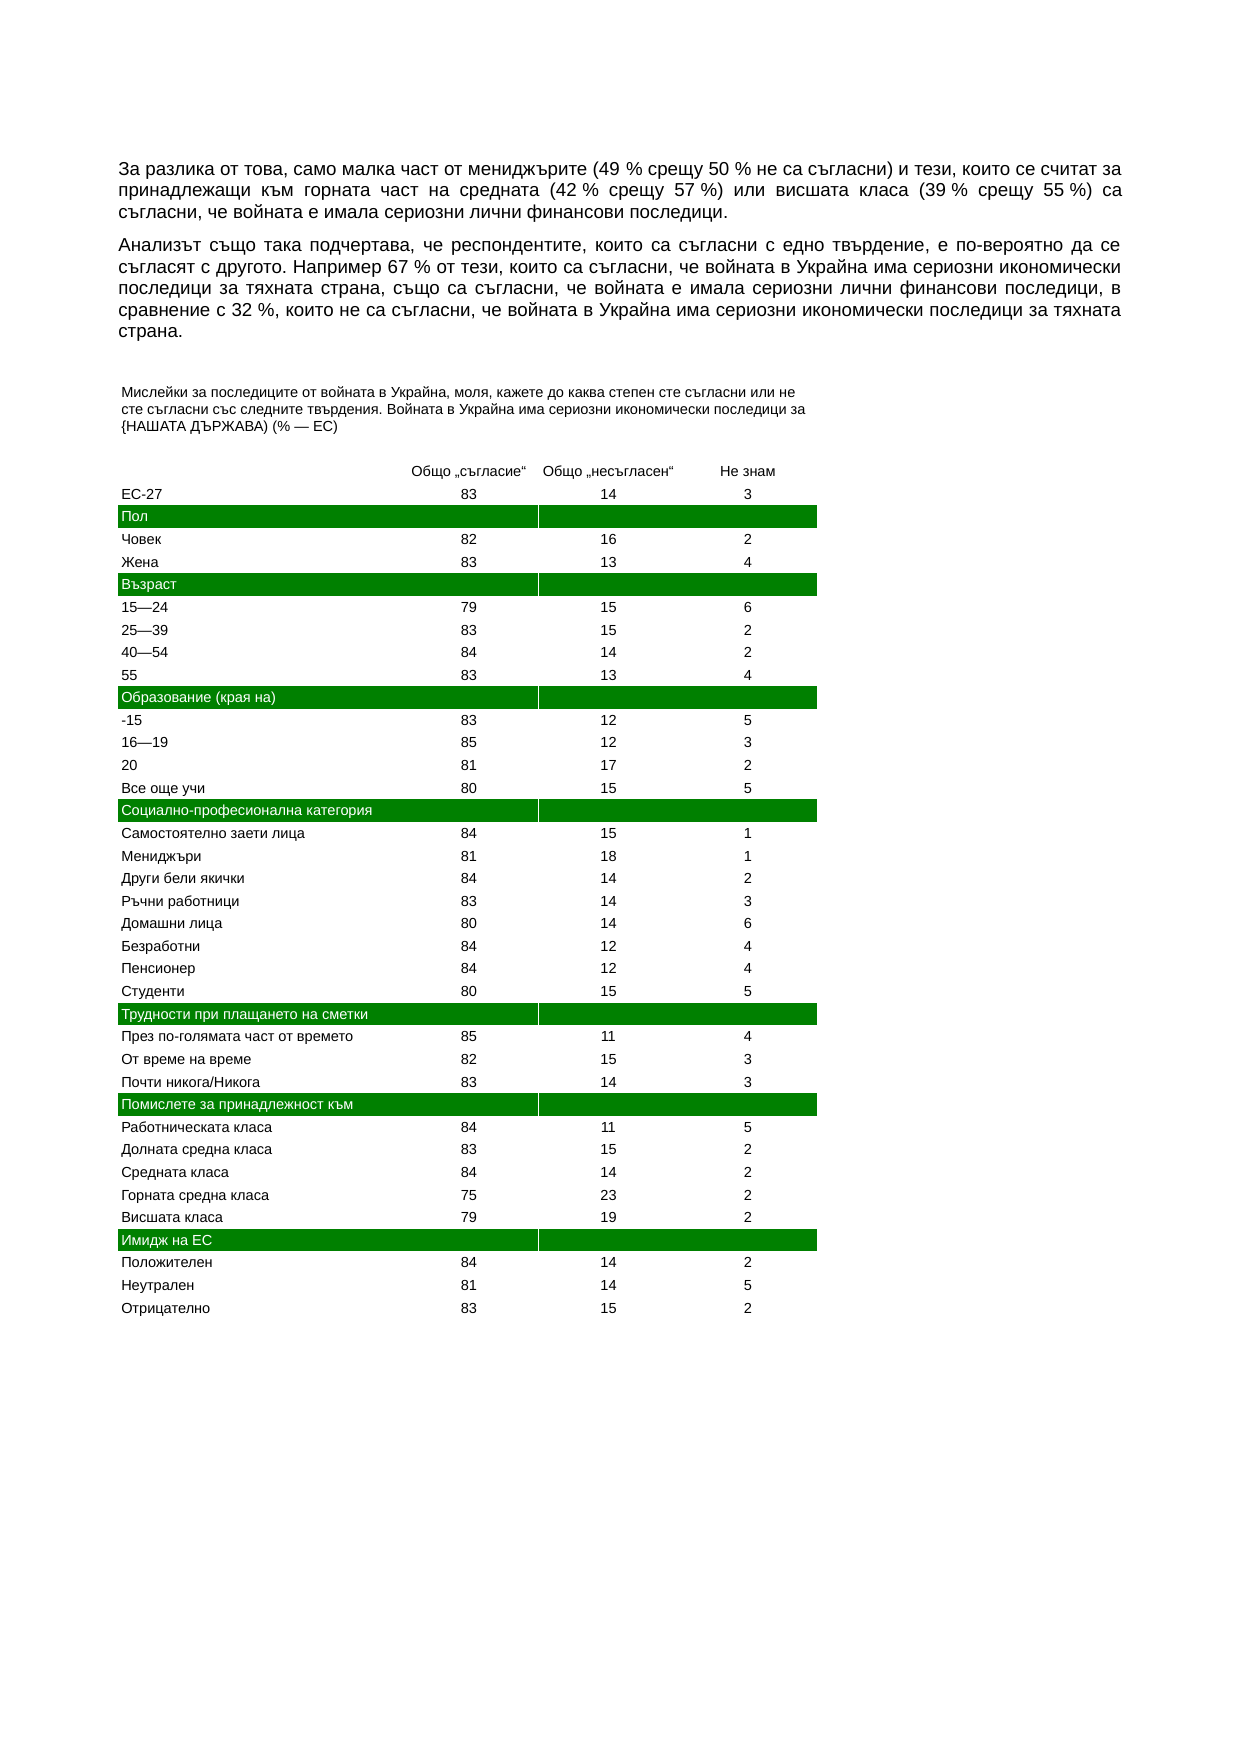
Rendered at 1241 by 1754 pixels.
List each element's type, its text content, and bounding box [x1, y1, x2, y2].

table_cell Възраст [118, 573, 399, 596]
table_cell 84 [399, 1251, 538, 1274]
table_cell 1 [678, 844, 817, 867]
table_cell 14 [539, 867, 678, 889]
table_cell 14 [539, 890, 678, 912]
table_cell [678, 1003, 817, 1025]
table_cell 82 [399, 528, 538, 550]
table_cell 5 [678, 709, 817, 731]
table_cell [678, 438, 817, 460]
table_cell 83 [399, 1296, 538, 1319]
table_cell 75 [399, 1183, 538, 1206]
table_cell 79 [399, 1206, 538, 1228]
table_cell 14 [539, 1274, 678, 1296]
table_cell [399, 438, 538, 460]
table_cell 83 [399, 550, 538, 573]
table_cell 40—54 [118, 641, 399, 663]
table_cell 16—19 [118, 731, 399, 754]
table_cell 6 [678, 596, 817, 618]
table_cell [399, 505, 538, 528]
table_cell 14 [539, 1251, 678, 1274]
table_cell 17 [539, 754, 678, 776]
table_cell 4 [678, 550, 817, 573]
table_cell 81 [399, 844, 538, 867]
table_cell [118, 460, 399, 483]
table_cell 14 [539, 483, 678, 505]
table_cell [678, 1229, 817, 1251]
table_cell [399, 573, 538, 596]
text За разлика от това, само малка част от мениджърите (49 % срещу 50 % не са съгласни) и тези, които се считат за принадлежащи към горната част на средната (42 % срещу 57 %) или висшата класа (39 % срещу 55 %) са съгласни, че войната е имала сериозни лични финансови последици. [118, 157, 1122, 222]
table_cell Социално-професионална категория [118, 799, 399, 822]
table_cell 12 [539, 935, 678, 957]
table_cell 15 [539, 1048, 678, 1070]
table_cell Неутрален [118, 1274, 399, 1296]
table_cell Имидж на ЕС [118, 1229, 399, 1251]
table_cell [399, 799, 538, 822]
table_cell Пол [118, 505, 399, 528]
table_cell 5 [678, 980, 817, 1002]
table_cell [539, 438, 678, 460]
table_cell 84 [399, 935, 538, 957]
table_cell [399, 1093, 538, 1116]
table_cell Средната класа [118, 1161, 399, 1183]
table_cell 82 [399, 1048, 538, 1070]
table_cell [678, 505, 817, 528]
table_cell 12 [539, 709, 678, 731]
text Анализът също така подчертава, че респондентите, които са съгласни с едно твърдение, е по-вероятно да се съгласят с другото. Например 67 % от тези, които са съгласни, че войната в Украйна има сериозни икономически последици за тяхната страна, също са съгласни, че войната е имала сериозни лични финансови последици, в сравнение с 32 %, които не са съгласни, че войната в Украйна има сериозни икономически последици за тяхната страна. [118, 234, 1122, 342]
table_cell 12 [539, 731, 678, 754]
table_cell Трудности при плащането на сметки [118, 1003, 399, 1025]
table_cell 81 [399, 1274, 538, 1296]
table_cell 19 [539, 1206, 678, 1228]
table_cell Висшата класа [118, 1206, 399, 1228]
table_cell [678, 1093, 817, 1116]
table_cell 15 [539, 618, 678, 641]
table_cell Не знам [678, 460, 817, 483]
table_cell 11 [539, 1025, 678, 1048]
table_cell 1 [678, 822, 817, 844]
table_cell ЕС-27 [118, 483, 399, 505]
table_cell 18 [539, 844, 678, 867]
table_cell [118, 438, 399, 460]
table_cell 14 [539, 912, 678, 935]
table_cell 83 [399, 1070, 538, 1093]
table_cell 5 [678, 1274, 817, 1296]
table_cell Помислете за принадлежност към [118, 1093, 399, 1116]
table_cell 85 [399, 731, 538, 754]
table_cell [539, 686, 678, 709]
table_cell 14 [539, 1070, 678, 1093]
table_cell [678, 799, 817, 822]
table_cell 13 [539, 550, 678, 573]
table_cell 11 [539, 1116, 678, 1138]
table_cell Мениджъри [118, 844, 399, 867]
table_cell 3 [678, 890, 817, 912]
table_cell Все още учи [118, 776, 399, 799]
table_cell 83 [399, 890, 538, 912]
table_cell 2 [678, 754, 817, 776]
table_cell 83 [399, 618, 538, 641]
table_cell 79 [399, 596, 538, 618]
table_cell [539, 1003, 678, 1025]
table_cell 4 [678, 935, 817, 957]
table_cell През по-голямата част от времето [118, 1025, 399, 1048]
table_cell [539, 505, 678, 528]
table_cell 84 [399, 822, 538, 844]
table_header Мислейки за последиците от войната в Украйна, моля, кажете до каква степен сте съгласни или не сте съгласни със следните твърдения. Войната в Украйна има сериозни икономически последици за {НАШАТА ДЪРЖАВА) (% — ЕС) [118, 381, 817, 437]
table_cell 2 [678, 1138, 817, 1161]
table_cell Жена [118, 550, 399, 573]
table_cell Положителен [118, 1251, 399, 1274]
table_cell 3 [678, 1048, 817, 1070]
table_cell 14 [539, 641, 678, 663]
table_cell [539, 1093, 678, 1116]
table_cell 25—39 [118, 618, 399, 641]
table_cell 15 [539, 1138, 678, 1161]
table_cell Долната средна класа [118, 1138, 399, 1161]
table_cell 2 [678, 528, 817, 550]
table_cell 2 [678, 1183, 817, 1206]
table_cell 13 [539, 664, 678, 686]
table_cell Образование (края на) [118, 686, 399, 709]
table_cell Други бели якички [118, 867, 399, 889]
table_cell Пенсионер [118, 957, 399, 980]
table_cell 4 [678, 664, 817, 686]
table_cell 2 [678, 1296, 817, 1319]
table_cell 80 [399, 912, 538, 935]
table_cell 5 [678, 1116, 817, 1138]
table_cell 3 [678, 483, 817, 505]
table_cell Отрицателно [118, 1296, 399, 1319]
table_cell 3 [678, 1070, 817, 1093]
table_cell -15 [118, 709, 399, 731]
table_cell 55 [118, 664, 399, 686]
table_cell 20 [118, 754, 399, 776]
table_cell Общо „несъгласен“ [539, 460, 678, 483]
table_cell 15 [539, 1296, 678, 1319]
table_cell 6 [678, 912, 817, 935]
table_cell [539, 1229, 678, 1251]
table_cell 2 [678, 641, 817, 663]
table_cell Работническата класа [118, 1116, 399, 1138]
table_cell 15 [539, 596, 678, 618]
table_cell [678, 686, 817, 709]
table_cell Студенти [118, 980, 399, 1002]
table_cell 84 [399, 641, 538, 663]
table_cell 15 [539, 776, 678, 799]
table_cell Самостоятелно заети лица [118, 822, 399, 844]
table_cell 84 [399, 867, 538, 889]
table_cell Горната средна класа [118, 1183, 399, 1206]
table_cell Общо „съгласие“ [399, 460, 538, 483]
table_cell 23 [539, 1183, 678, 1206]
table_cell 14 [539, 1161, 678, 1183]
table_cell Почти никога/Никога [118, 1070, 399, 1093]
table_cell 4 [678, 1025, 817, 1048]
table_cell 2 [678, 867, 817, 889]
table_cell 81 [399, 754, 538, 776]
table_cell 3 [678, 731, 817, 754]
table_cell Човек [118, 528, 399, 550]
table_cell [399, 1003, 538, 1025]
table_cell 15—24 [118, 596, 399, 618]
table_cell 2 [678, 1161, 817, 1183]
table_cell 84 [399, 957, 538, 980]
table_cell 15 [539, 822, 678, 844]
table_cell 2 [678, 1251, 817, 1274]
table_cell 2 [678, 1206, 817, 1228]
table_cell Безработни [118, 935, 399, 957]
table_cell 85 [399, 1025, 538, 1048]
table_cell Домашни лица [118, 912, 399, 935]
table_cell 83 [399, 664, 538, 686]
table_cell 83 [399, 709, 538, 731]
table_cell 15 [539, 980, 678, 1002]
table_cell 80 [399, 980, 538, 1002]
table_cell [399, 686, 538, 709]
table_cell 84 [399, 1161, 538, 1183]
table_cell 16 [539, 528, 678, 550]
table_cell [678, 573, 817, 596]
table_cell 5 [678, 776, 817, 799]
table_cell 12 [539, 957, 678, 980]
table_cell 80 [399, 776, 538, 799]
table_cell 83 [399, 1138, 538, 1161]
table_cell [539, 799, 678, 822]
table_cell 4 [678, 957, 817, 980]
table_cell От време на време [118, 1048, 399, 1070]
table_cell 83 [399, 483, 538, 505]
table_cell [539, 573, 678, 596]
table_cell 2 [678, 618, 817, 641]
table_cell Ръчни работници [118, 890, 399, 912]
table_cell 84 [399, 1116, 538, 1138]
table_cell [399, 1229, 538, 1251]
